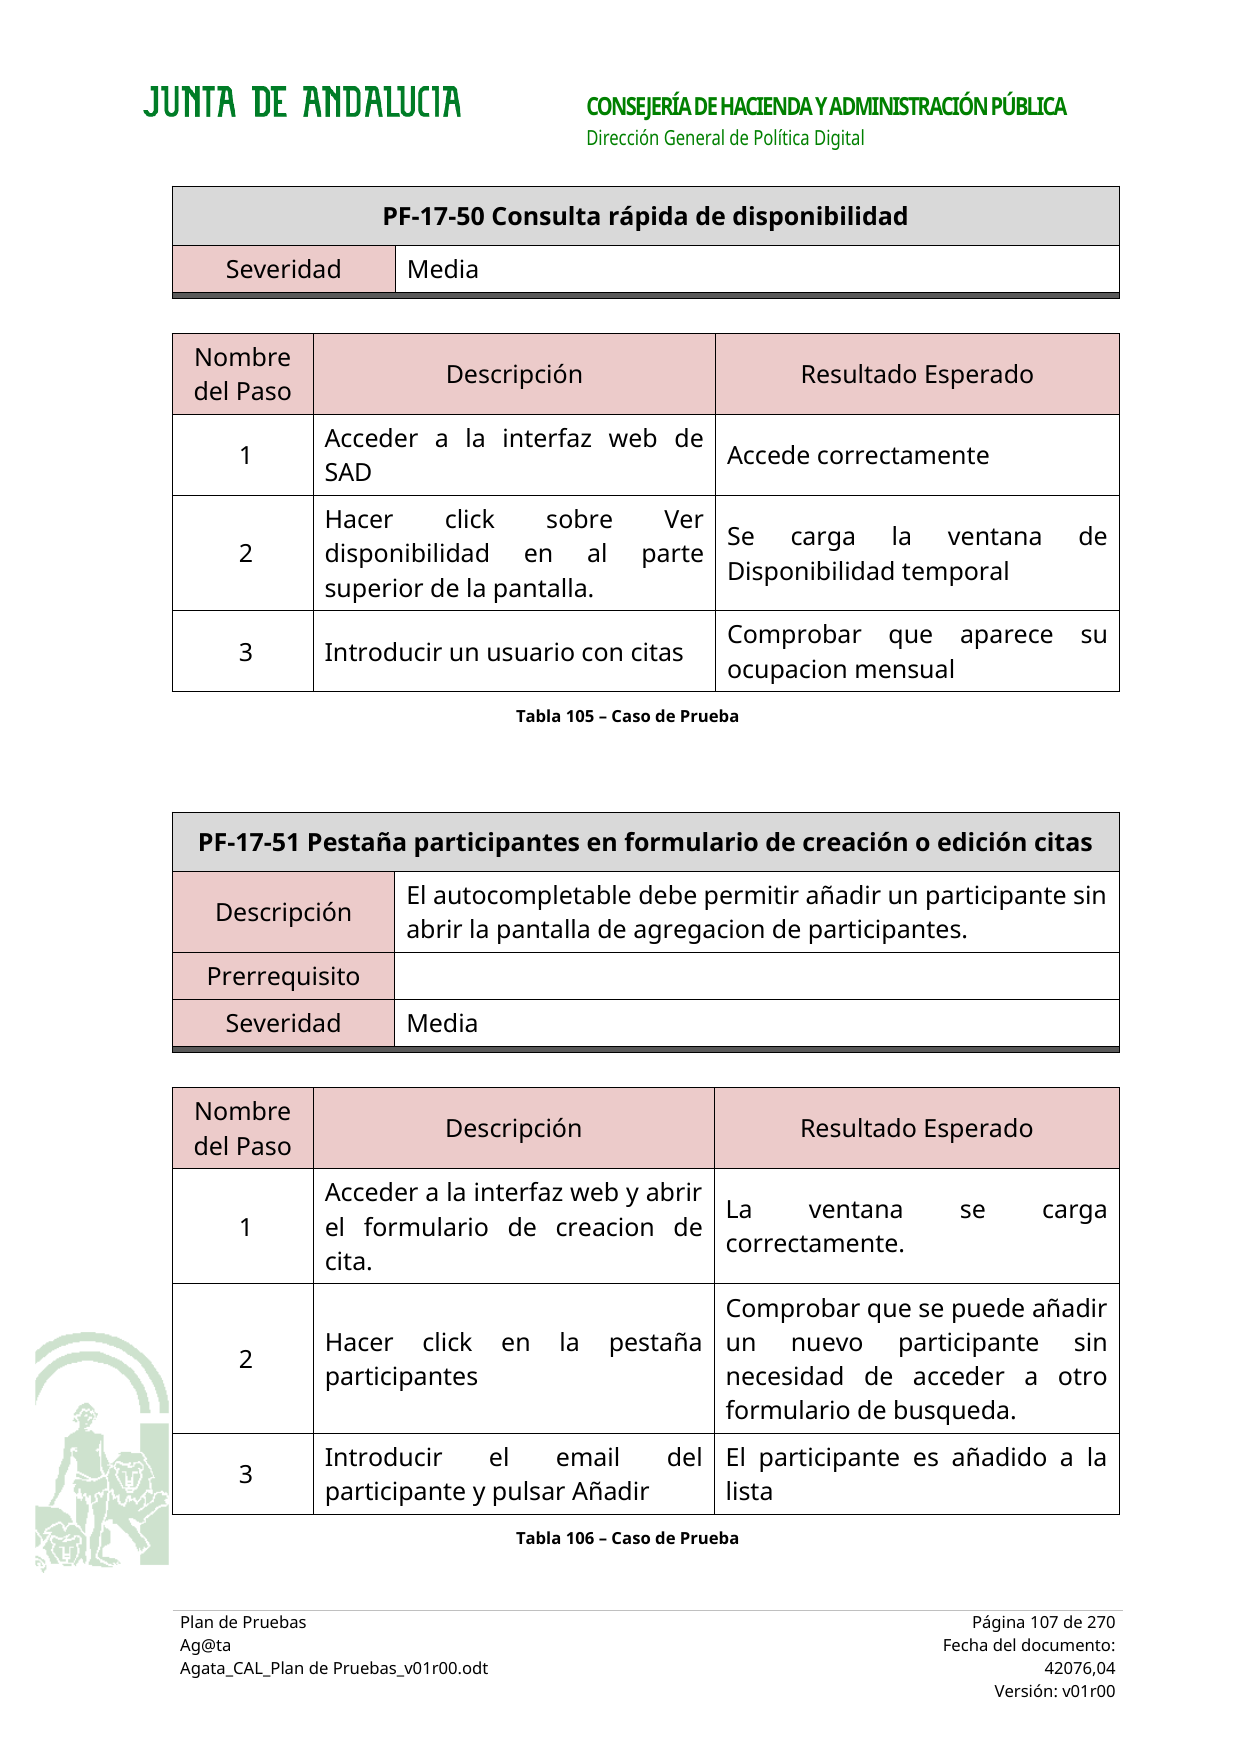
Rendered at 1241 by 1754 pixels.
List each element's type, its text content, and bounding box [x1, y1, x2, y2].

table_cell Comprobar que se puede añadir un nuevo participante sin necesidad de acceder a otro formulario de busqueda. [715, 1284, 1119, 1432]
table_cell Prerrequisito [173, 953, 394, 999]
table_header Nombre del Paso [173, 1088, 313, 1168]
table_cell Media [396, 246, 1119, 292]
table_header Nombre del Paso [173, 334, 313, 414]
picture [143, 86, 461, 117]
table_cell Introducir un usuario con citas [314, 611, 715, 691]
text Tabla 106 – Caso de Prueba [170, 1527, 1107, 1550]
table_cell Acceder a la interfaz web de SAD [314, 415, 715, 495]
table_header Resultado Esperado [715, 1088, 1119, 1168]
table_header Resultado Esperado [716, 334, 1119, 414]
table_cell Accede correctamente [716, 415, 1119, 495]
table_cell Descripción [173, 872, 394, 952]
table_cell El participante es añadido a la lista [715, 1434, 1119, 1513]
table_cell 3 [173, 611, 313, 691]
table_header Descripción [314, 334, 715, 414]
text Tabla 105 – Caso de Prueba [148, 705, 1107, 727]
table_cell 1 [173, 415, 313, 495]
table_cell La ventana se carga correctamente. [715, 1169, 1119, 1283]
table_header PF-17-50 Consulta rápida de disponibilidad [173, 187, 1119, 245]
table_cell 3 [173, 1434, 313, 1513]
table_cell Severidad [173, 1000, 394, 1046]
table_cell Hacer click en la pestaña participantes [314, 1284, 714, 1432]
table_cell Acceder a la interfaz web y abrir el formulario de creacion de cita. [314, 1169, 714, 1283]
table_cell [395, 953, 1119, 999]
table_cell El autocompletable debe permitir añadir un participante sin abrir la pantalla de agregacion de participantes. [395, 872, 1119, 952]
table_cell Media [395, 1000, 1119, 1046]
table_header Descripción [314, 1088, 714, 1168]
table_cell [173, 293, 1119, 298]
table_cell Severidad [173, 246, 395, 292]
table_cell Comprobar que aparece su ocupacion mensual [716, 611, 1119, 691]
table_cell [173, 1047, 1119, 1052]
table_cell 2 [173, 496, 313, 610]
table_cell Introducir el email del participante y pulsar Añadir [314, 1434, 714, 1513]
table_header PF-17-51 Pestaña participantes en formulario de creación o edición citas [173, 813, 1119, 871]
table_cell Hacer click sobre Ver disponibilidad en al parte superior de la pantalla. [314, 496, 715, 610]
table_cell 2 [173, 1284, 313, 1432]
table_cell 1 [173, 1169, 313, 1283]
table_cell Se carga la ventana de Disponibilidad temporal [716, 496, 1119, 610]
